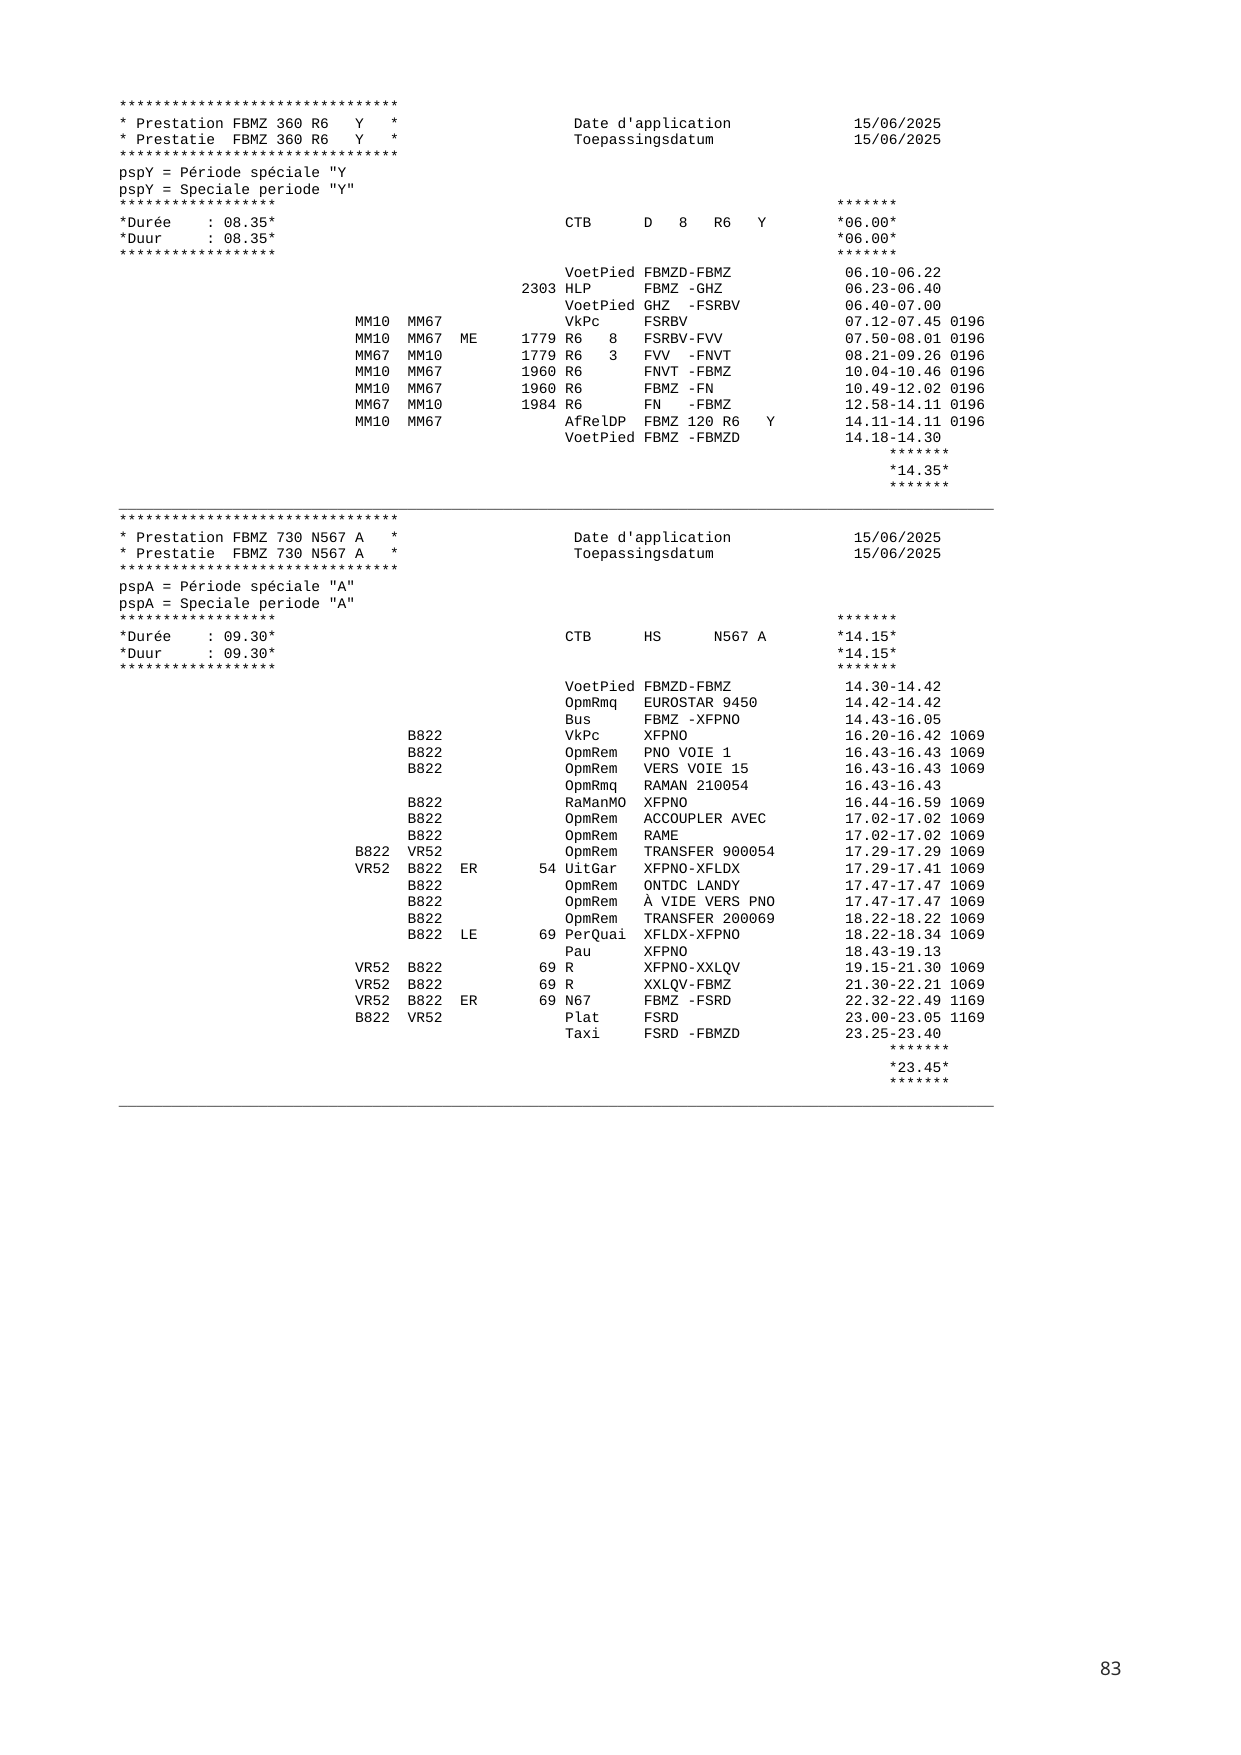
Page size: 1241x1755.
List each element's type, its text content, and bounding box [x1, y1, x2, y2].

text ******************************** * Prestation FBMZ 360 R6 Y * Date d'application 15/06/2025 * Prestatie FBMZ 360 R6 Y * Toepassingsdatum 15/06/2025 ******************************** pspY = Période spéciale "Y pspY = Speciale periode "Y" ****************** ******* *Durée : 08.35* CTB D 8 R6 Y *06.00* *Duur : 08.35* *06.00* ****************** ******* VoetPied FBMZD-FBMZ 06.10-06.22 2303 HLP FBMZ -GHZ 06.23-06.40 VoetPied GHZ -FSRBV 06.40-07.00 MM10 MM67 VkPc FSRBV 07.12-07.45 0196 MM10 MM67 ME 1779 R6 8 FSRBV-FVV 07.50-08.01 0196 MM67 MM10 1779 R6 3 FVV -FNVT 08.21-09.26 0196 MM10 MM67 1960 R6 FNVT -FBMZ 10.04-10.46 0196 MM10 MM67 1960 R6 FBMZ -FN 10.49-12.02 0196 MM67 MM10 1984 R6 FN -FBMZ 12.58-14.11 0196 MM10 MM67 AfRelDP FBMZ 120 R6 Y 14.11-14.11 0196 VoetPied FBMZ -FBMZD 14.18-14.30 ******* *14.35* ******* ____________________________________________________________________________________________________ [119, 99, 1122, 513]
text ******************************** * Prestation FBMZ 730 N567 A * Date d'application 15/06/2025 * Prestatie FBMZ 730 N567 A * Toepassingsdatum 15/06/2025 ******************************** pspA = Période spéciale "A" pspA = Speciale periode "A" ****************** ******* *Durée : 09.30* CTB HS N567 A *14.15* *Duur : 09.30* *14.15* ****************** ******* VoetPied FBMZD-FBMZ 14.30-14.42 OpmRmq EUROSTAR 9450 14.42-14.42 Bus FBMZ -XFPNO 14.43-16.05 B822 VkPc XFPNO 16.20-16.42 1069 B822 OpmRem PNO VOIE 1 16.43-16.43 1069 B822 OpmRem VERS VOIE 15 16.43-16.43 1069 OpmRmq RAMAN 210054 16.43-16.43 B822 RaManMO XFPNO 16.44-16.59 1069 B822 OpmRem ACCOUPLER AVEC 17.02-17.02 1069 B822 OpmRem RAME 17.02-17.02 1069 B822 VR52 OpmRem TRANSFER 900054 17.29-17.29 1069 VR52 B822 ER 54 UitGar XFPNO-XFLDX 17.29-17.41 1069 B822 OpmRem ONTDC LANDY 17.47-17.47 1069 B822 OpmRem À VIDE VERS PNO 17.47-17.47 1069 B822 OpmRem TRANSFER 200069 18.22-18.22 1069 B822 LE 69 PerQuai XFLDX-XFPNO 18.22-18.34 1069 Pau XFPNO 18.43-19.13 VR52 B822 69 R XFPNO-XXLQV 19.15-21.30 1069 VR52 B822 69 R XXLQV-FBMZ 21.30-22.21 1069 VR52 B822 ER 69 N67 FBMZ -FSRD 22.32-22.49 1169 B822 VR52 Plat FSRD 23.00-23.05 1169 Taxi FSRD -FBMZD 23.25-23.40 ******* *23.45* ******* ____________________________________________________________________________________________________ [119, 513, 1122, 1109]
